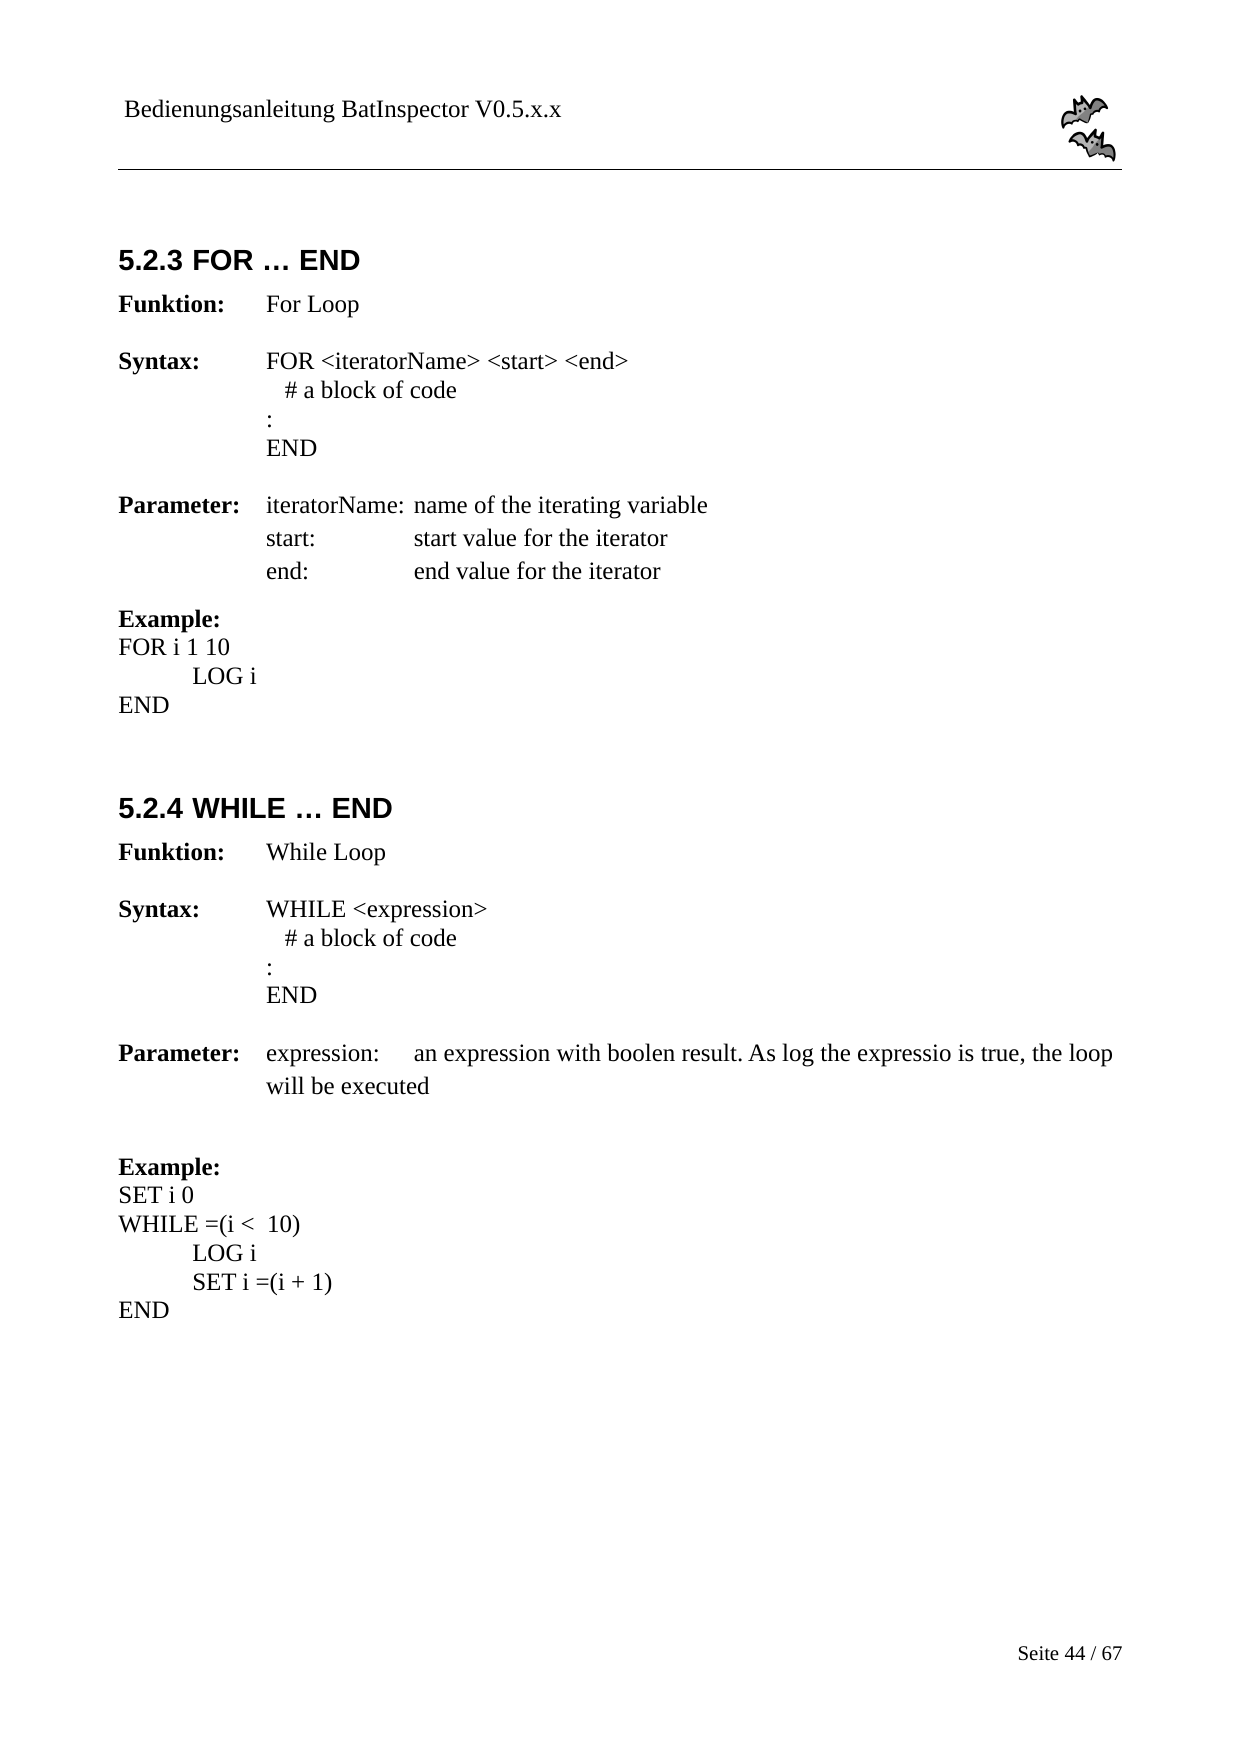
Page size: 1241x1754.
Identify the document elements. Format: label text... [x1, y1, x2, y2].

text Funktion: While Loop [118, 837, 1122, 866]
text LOG i [118, 1238, 1122, 1267]
text WHILE =(i < 10) [118, 1209, 1122, 1238]
text END [118, 690, 1122, 719]
text # a block of code [118, 375, 1122, 404]
text Syntax: FOR <iteratorName> <start> <end> [118, 346, 1122, 375]
text Funktion: For Loop [118, 289, 1122, 318]
picture [1057, 95, 1120, 162]
text Parameter: expression: an expression with boolen result. As log the expressio is true, the loop will be executed [118, 1038, 1122, 1133]
text END [118, 1296, 1122, 1324]
text : [118, 952, 1122, 981]
text FOR i 1 10 [118, 632, 1122, 661]
subtitle WHILE … END [118, 791, 1122, 824]
text END [118, 433, 1122, 461]
text LOG i [118, 661, 1122, 690]
text : [118, 404, 1122, 433]
text # a block of code [118, 923, 1122, 952]
text Syntax: WHILE <expression> [118, 894, 1122, 923]
text Example: [118, 1152, 1122, 1181]
text END [118, 981, 1122, 1009]
text Parameter: iteratorName: name of the iterating variable start: start value for the iterator end: end value for the iterator [118, 490, 1122, 585]
text SET i 0 [118, 1181, 1122, 1209]
text Example: [118, 604, 1122, 632]
text SET i =(i + 1) [118, 1267, 1122, 1296]
subtitle FOR … END [118, 243, 1122, 276]
